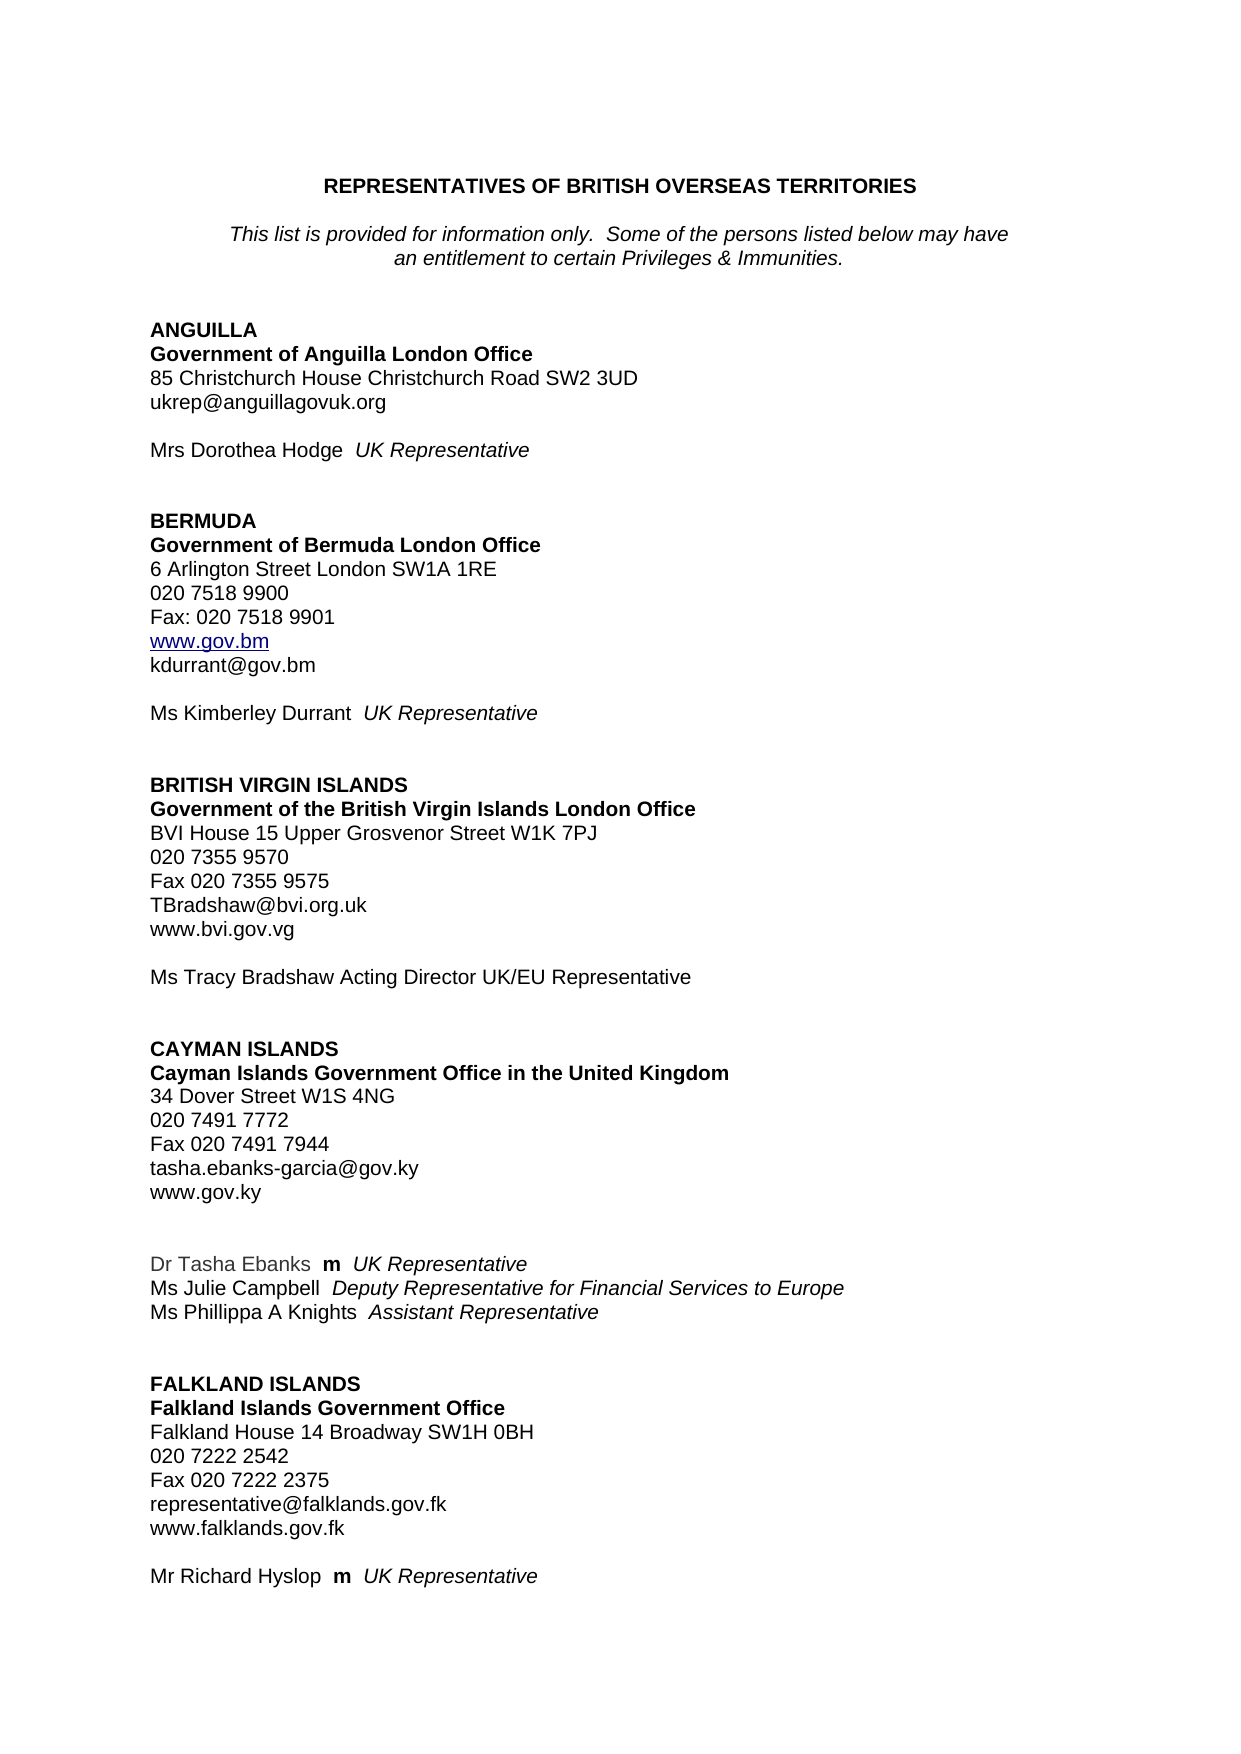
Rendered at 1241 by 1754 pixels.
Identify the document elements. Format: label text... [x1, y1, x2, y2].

text This list is provided for information only. Some of the persons listed below may have [150, 222, 1090, 246]
text representative@falklands.gov.fk [150, 1492, 1090, 1516]
text 020 7222 2542 [150, 1444, 1090, 1468]
text Government of Anguilla London Office [150, 342, 1090, 366]
text BVI House 15 Upper Grosvenor Street W1K 7PJ [150, 821, 1090, 845]
subtitle BRITISH VIRGIN ISLANDS [150, 773, 1090, 797]
text Ms Tracy Bradshaw Acting Director UK/EU Representative [150, 964, 1090, 988]
subtitle FALKLAND ISLANDS [150, 1372, 1090, 1396]
text www.falklands.gov.fk [150, 1516, 1090, 1539]
text Fax 020 7491 7944 [150, 1132, 1090, 1156]
text www.bvi.gov.vg [150, 917, 1090, 941]
text Fax 020 7355 9575 [150, 869, 1090, 893]
text Dr Tasha Ebanks m UK Representative [150, 1252, 1090, 1276]
subtitle Cayman Islands Government Office in the United Kingdom [150, 1060, 1090, 1084]
text Mrs Dorothea Hodge UK Representative [150, 437, 1090, 461]
text kdurrant@gov.bm [150, 653, 1090, 677]
text tasha.ebanks-garcia@gov.ky [150, 1156, 1090, 1180]
subtitle REPRESENTATIVES OF BRITISH OVERSEAS TERRITORIES [150, 174, 1090, 198]
subtitle Falkland Islands Government Office [150, 1396, 1090, 1420]
text ukrep@anguillagovuk.org [150, 389, 1090, 413]
text Government of Bermuda London Office 6 Arlington Street London SW1A 1RE 020 7518 9900 Fax: 020 7518 9901 www.gov.bm [150, 533, 1090, 653]
text BERMUDA [150, 509, 1090, 533]
text Ms Phillippa A Knights Assistant Representative [150, 1300, 1090, 1324]
text Ms Julie Campbell Deputy Representative for Financial Services to Europe [150, 1276, 1090, 1300]
subtitle CAYMAN ISLANDS [150, 1036, 1090, 1060]
text Falkland House 14 Broadway SW1H 0BH [150, 1420, 1090, 1444]
text Government of the British Virgin Islands London Office [150, 797, 1090, 821]
text www.gov.ky [150, 1180, 1090, 1204]
text Fax 020 7222 2375 [150, 1468, 1090, 1492]
text TBradshaw@bvi.org.uk [150, 893, 1090, 917]
text an entitlement to certain Privileges & Immunities. [150, 246, 1090, 270]
text 020 7491 7772 [150, 1108, 1090, 1132]
text Mr Richard Hyslop m UK Representative [150, 1563, 1090, 1587]
text 020 7355 9570 [150, 845, 1090, 869]
text Ms Kimberley Durrant UK Representative [150, 701, 1090, 725]
text 85 Christchurch House Christchurch Road SW2 3UD [150, 366, 1090, 389]
subtitle ANGUILLA [150, 318, 1090, 342]
text 34 Dover Street W1S 4NG [150, 1084, 1090, 1108]
